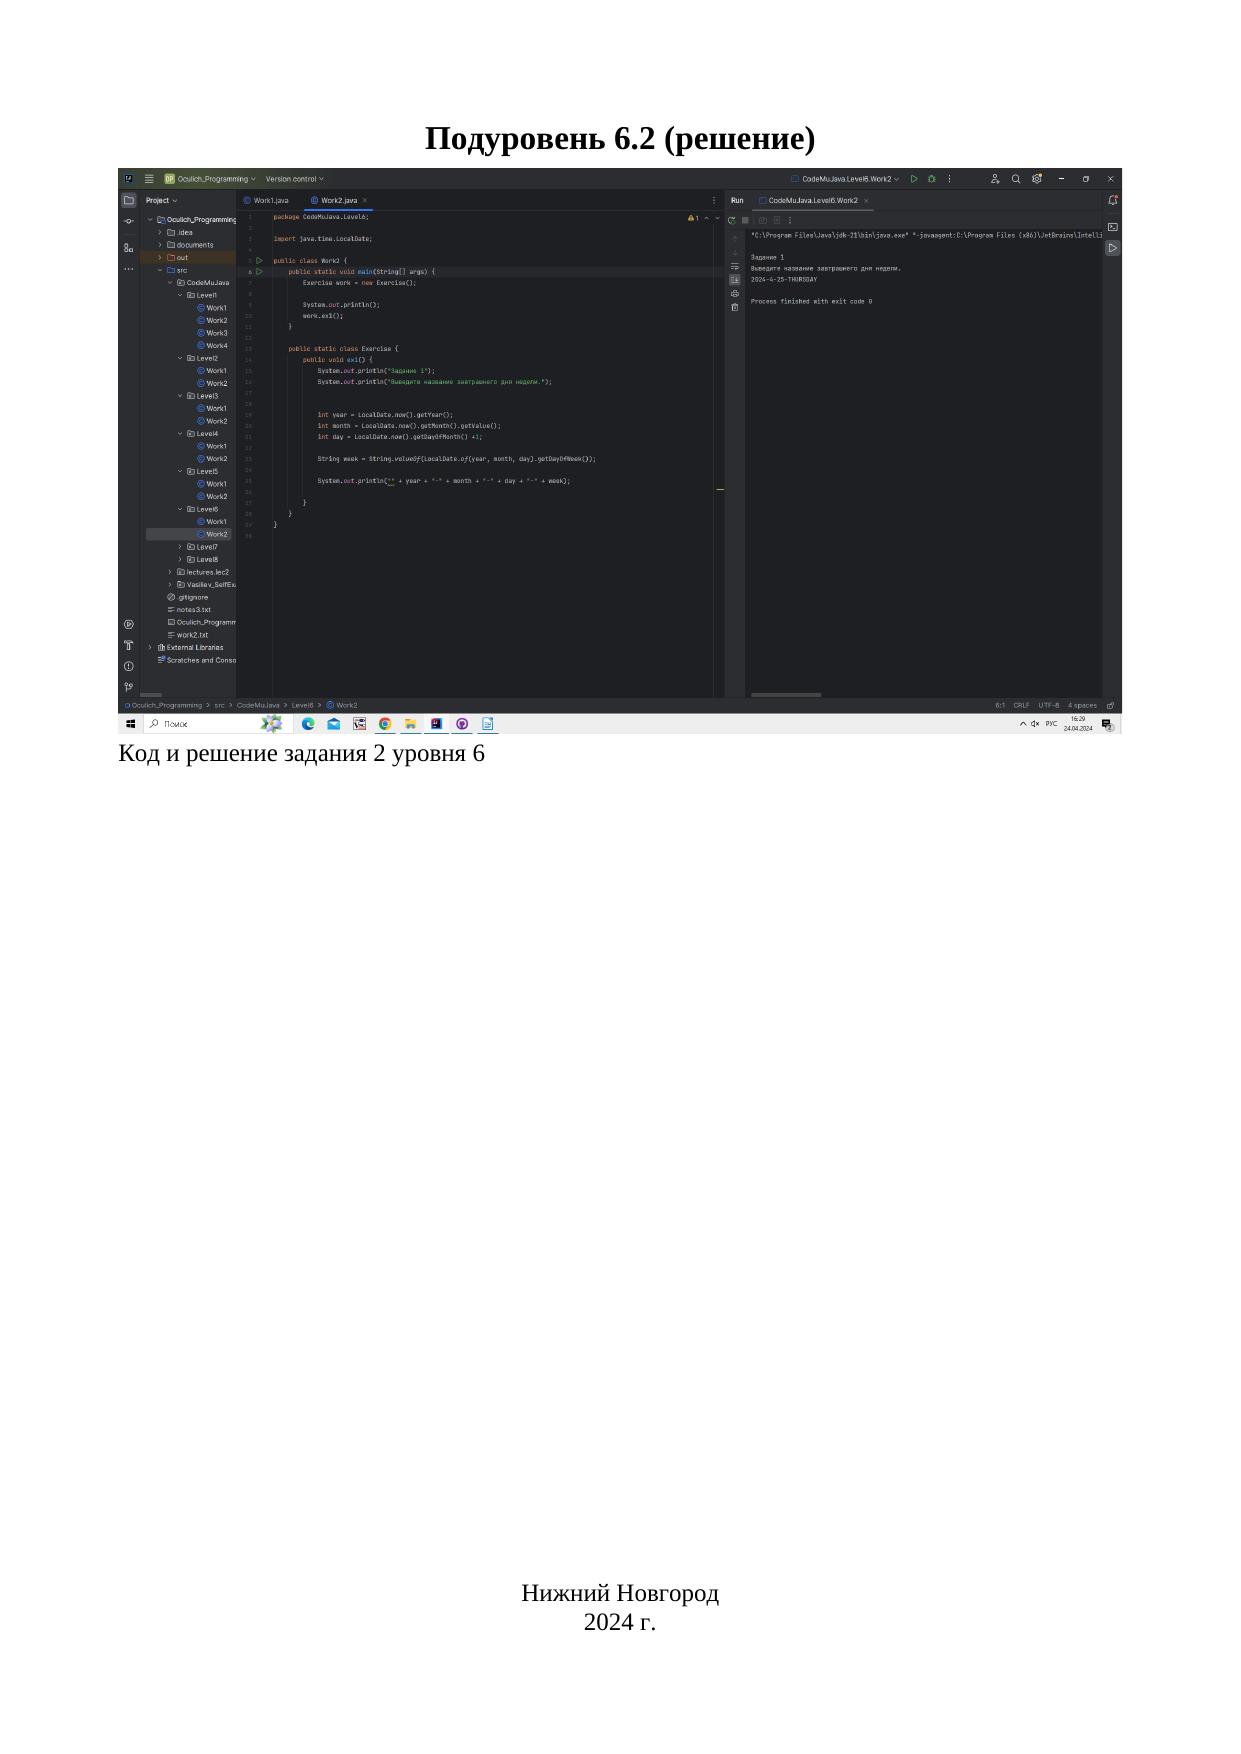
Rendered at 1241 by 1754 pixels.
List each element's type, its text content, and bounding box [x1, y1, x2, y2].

text Код и решение задания 2 уровня 6 [118, 734, 1122, 767]
subtitle Подуровень 6.2 (решение) [118, 118, 1122, 156]
picture [118, 168, 1123, 734]
